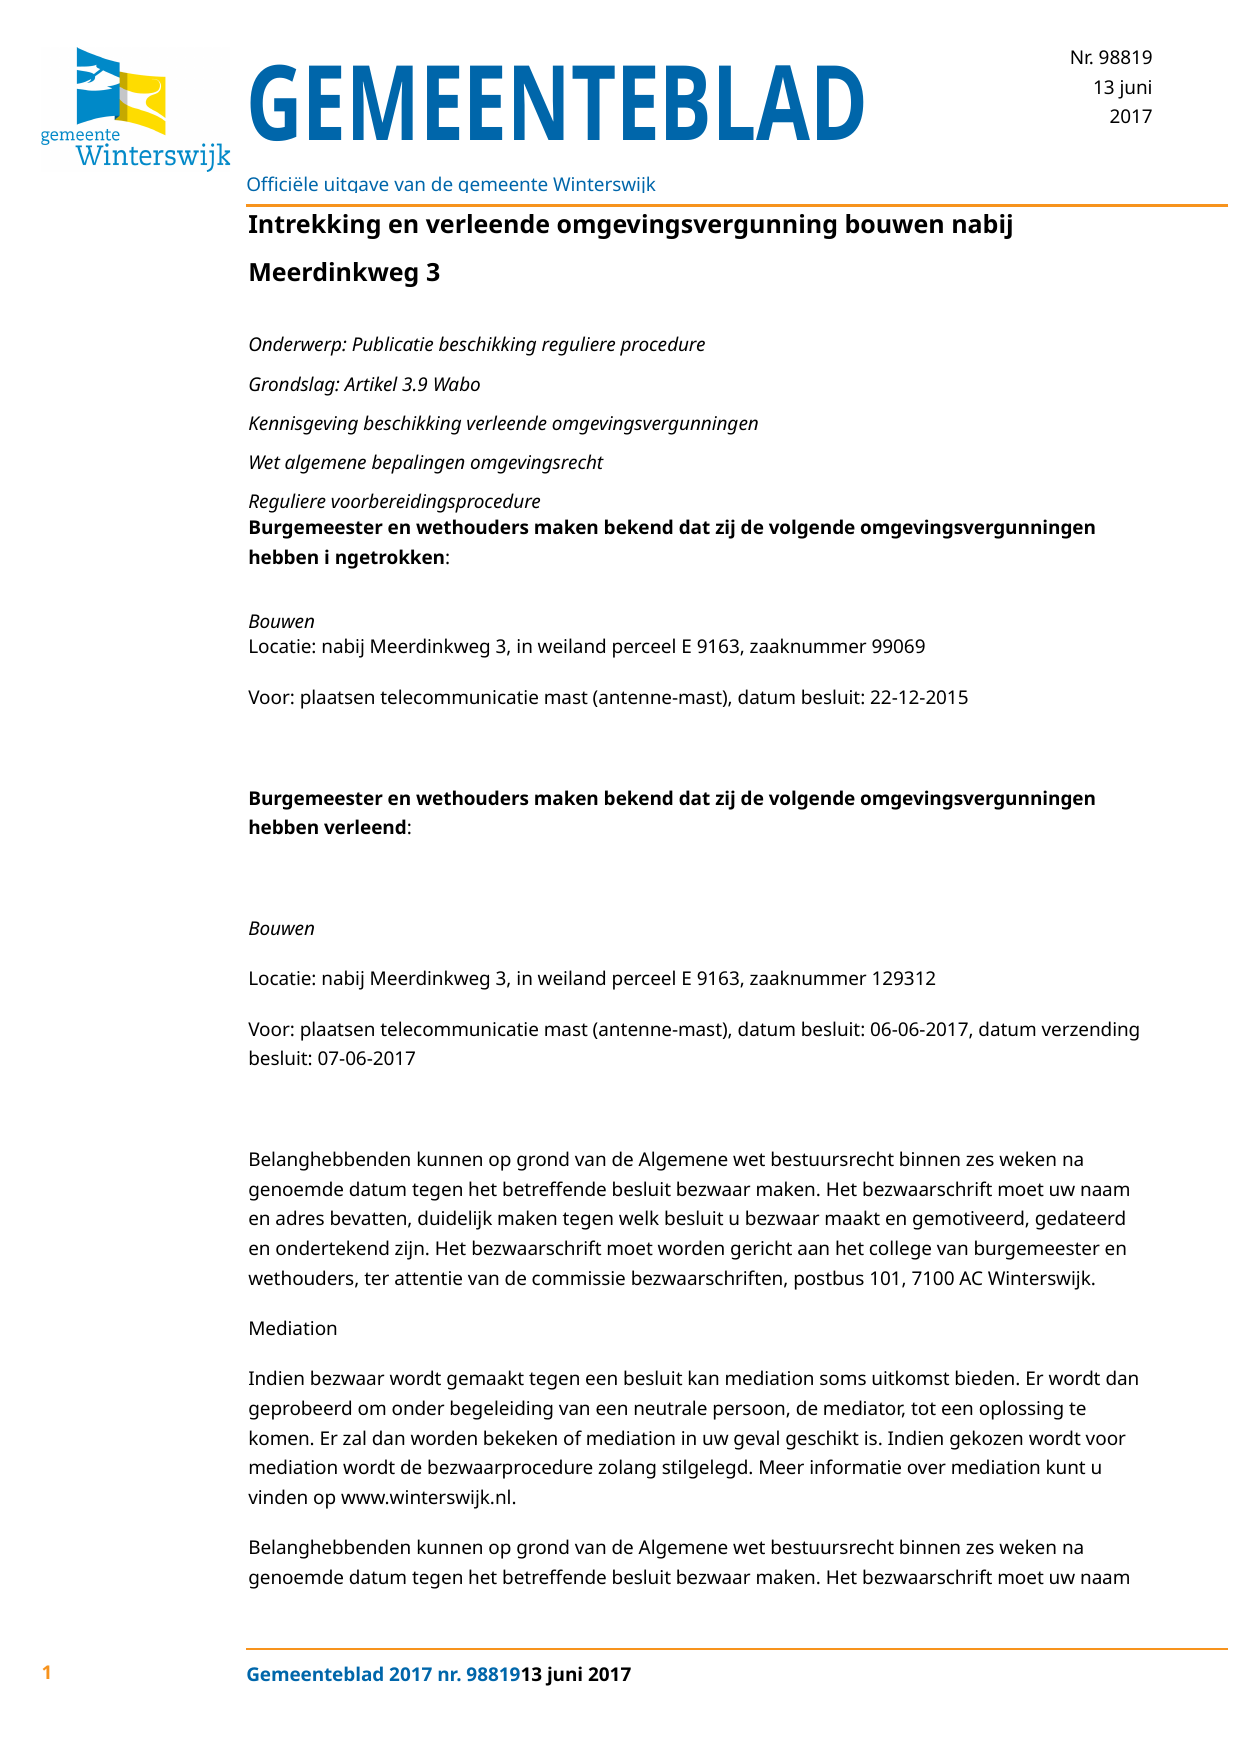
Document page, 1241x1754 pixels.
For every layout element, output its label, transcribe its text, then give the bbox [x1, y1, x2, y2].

text Intrekking en verleende omgevingsvergunning bouwen nabij Meerdinkweg 3 [248, 207, 1152, 288]
text Voor: plaatsen telecommunicatie mast (antenne-mast), datum besluit: 22-12-2015 [248, 684, 1152, 710]
text Locatie: nabij Meerdinkweg 3, in weiland perceel E 9163, zaaknummer 99069 [248, 633, 1152, 659]
text Reguliere voorbereidingsprocedure [248, 488, 1152, 514]
text Kennisgeving beschikking verleende omgevingsvergunningen [248, 410, 1152, 436]
text Bouwen [248, 915, 1152, 941]
text Wet algemene bepalingen omgevingsrecht [248, 449, 1152, 475]
picture [225, 153, 231, 162]
text Bouwen [248, 608, 1152, 633]
text Grondslag: Artikel 3.9 Wabo [248, 371, 1152, 396]
text Voor: plaatsen telecommunicatie mast (antenne-mast), datum besluit: 06-06-2017, datum verzending besluit: 07-06-2017 [248, 1016, 1152, 1071]
text Indien bezwaar wordt gemaakt tegen een besluit kan mediation soms uitkomst bieden. Er wordt dan geprobeerd om onder begeleiding van een neutrale persoon, de mediator, tot een oplossing te komen. Er zal dan worden bekeken of mediation in uw geval geschikt is. Indien gekozen wordt voor mediation wordt de bezwaarprocedure zolang stilgelegd. Meer informatie over mediation kunt u vinden op www.winterswijk.nl. [248, 1366, 1152, 1510]
text Burgemeester en wethouders maken bekend dat zij de volgende omgevingsvergunningen hebben i ngetrokken: [248, 514, 1152, 569]
text Mediation [248, 1315, 1152, 1341]
text Belanghebbenden kunnen op grond van de Algemene wet bestuursrecht binnen zes weken na genoemde datum tegen het betreffende besluit bezwaar maken. Het bezwaarschrift moet uw naam en adres bevatten, duidelijk maken tegen welk besluit u bezwaar maakt en gemotiveerd, gedateerd en ondertekend zijn. Het bezwaarschrift moet worden gericht aan het college van burgemeester en wethouders, ter attentie van de commissie bezwaarschriften, postbus 101, 7100 AC Winterswijk. [248, 1146, 1152, 1291]
text Locatie: nabij Meerdinkweg 3, in weiland perceel E 9163, zaaknummer 129312 [248, 966, 1152, 991]
text Burgemeester en wethouders maken bekend dat zij de volgende omgevingsvergunningen hebben verleend: [248, 785, 1152, 840]
text Belanghebbenden kunnen op grond van de Algemene wet bestuursrecht binnen zes weken na genoemde datum tegen het betreffende besluit bezwaar maken. Het bezwaarschrift moet uw naam [248, 1534, 1152, 1590]
picture [41, 47, 231, 172]
text Onderwerp: Publicatie beschikking reguliere procedure [248, 331, 1152, 357]
